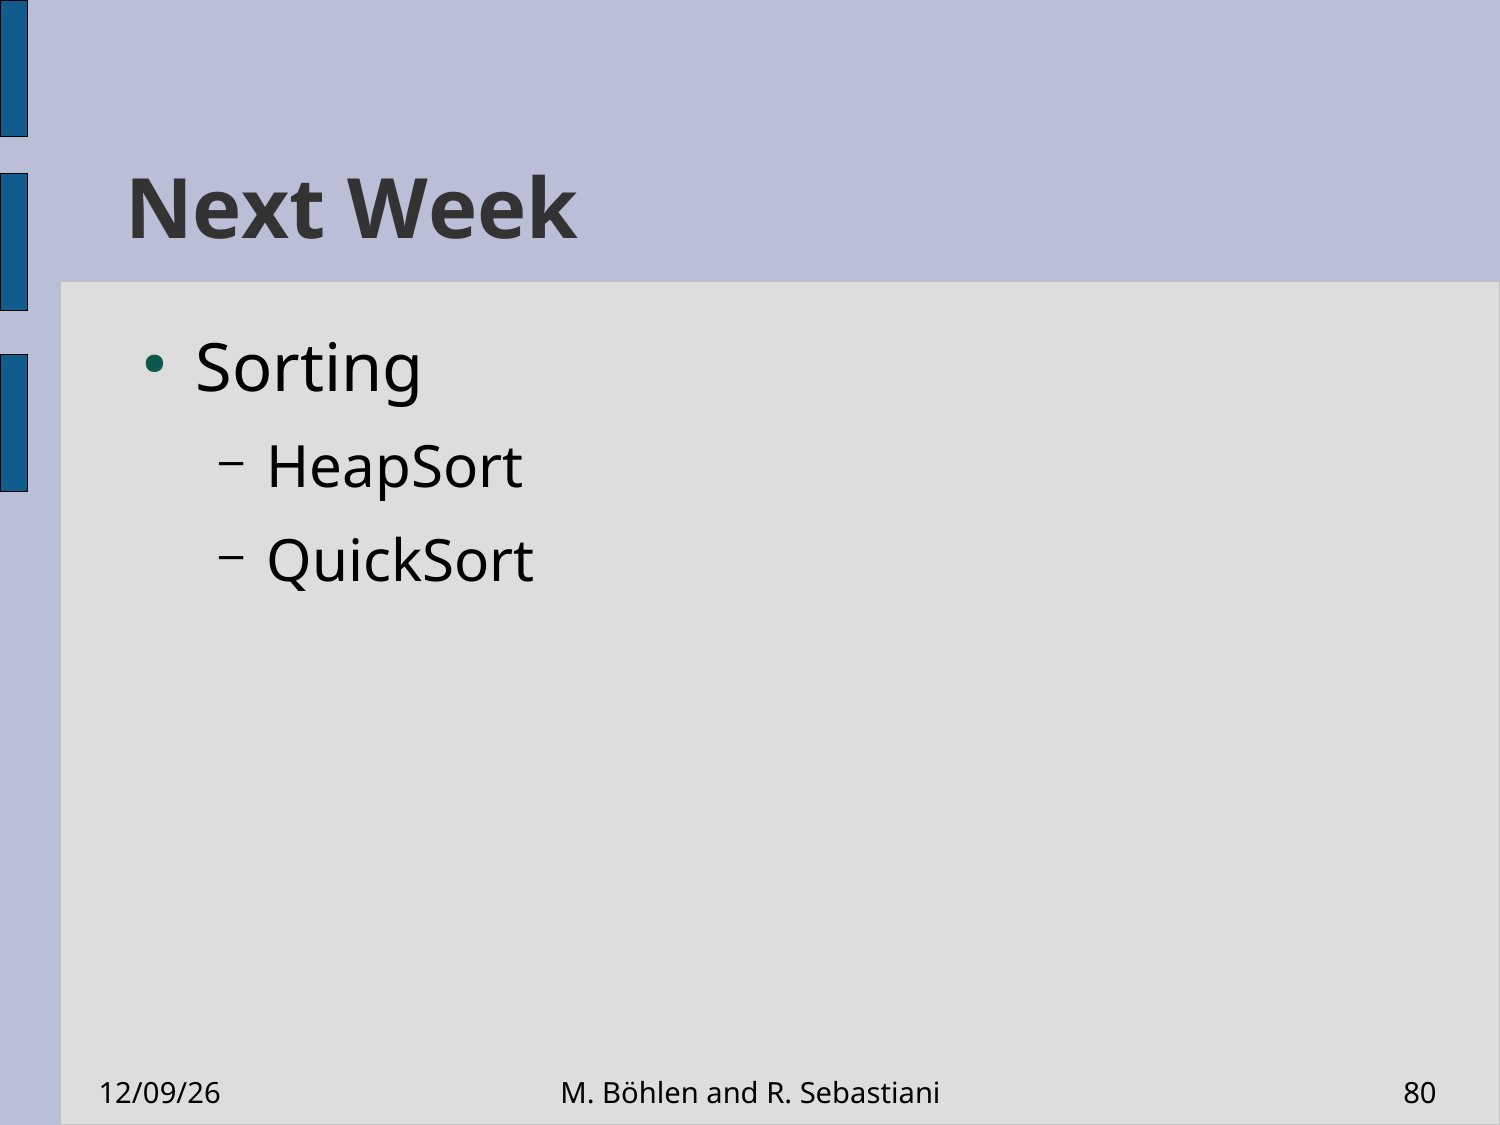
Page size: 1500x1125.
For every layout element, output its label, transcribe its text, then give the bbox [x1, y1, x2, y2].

list Sorting HeapSort QuickSort [110, 312, 1392, 1037]
title Next Week [110, 67, 1392, 271]
